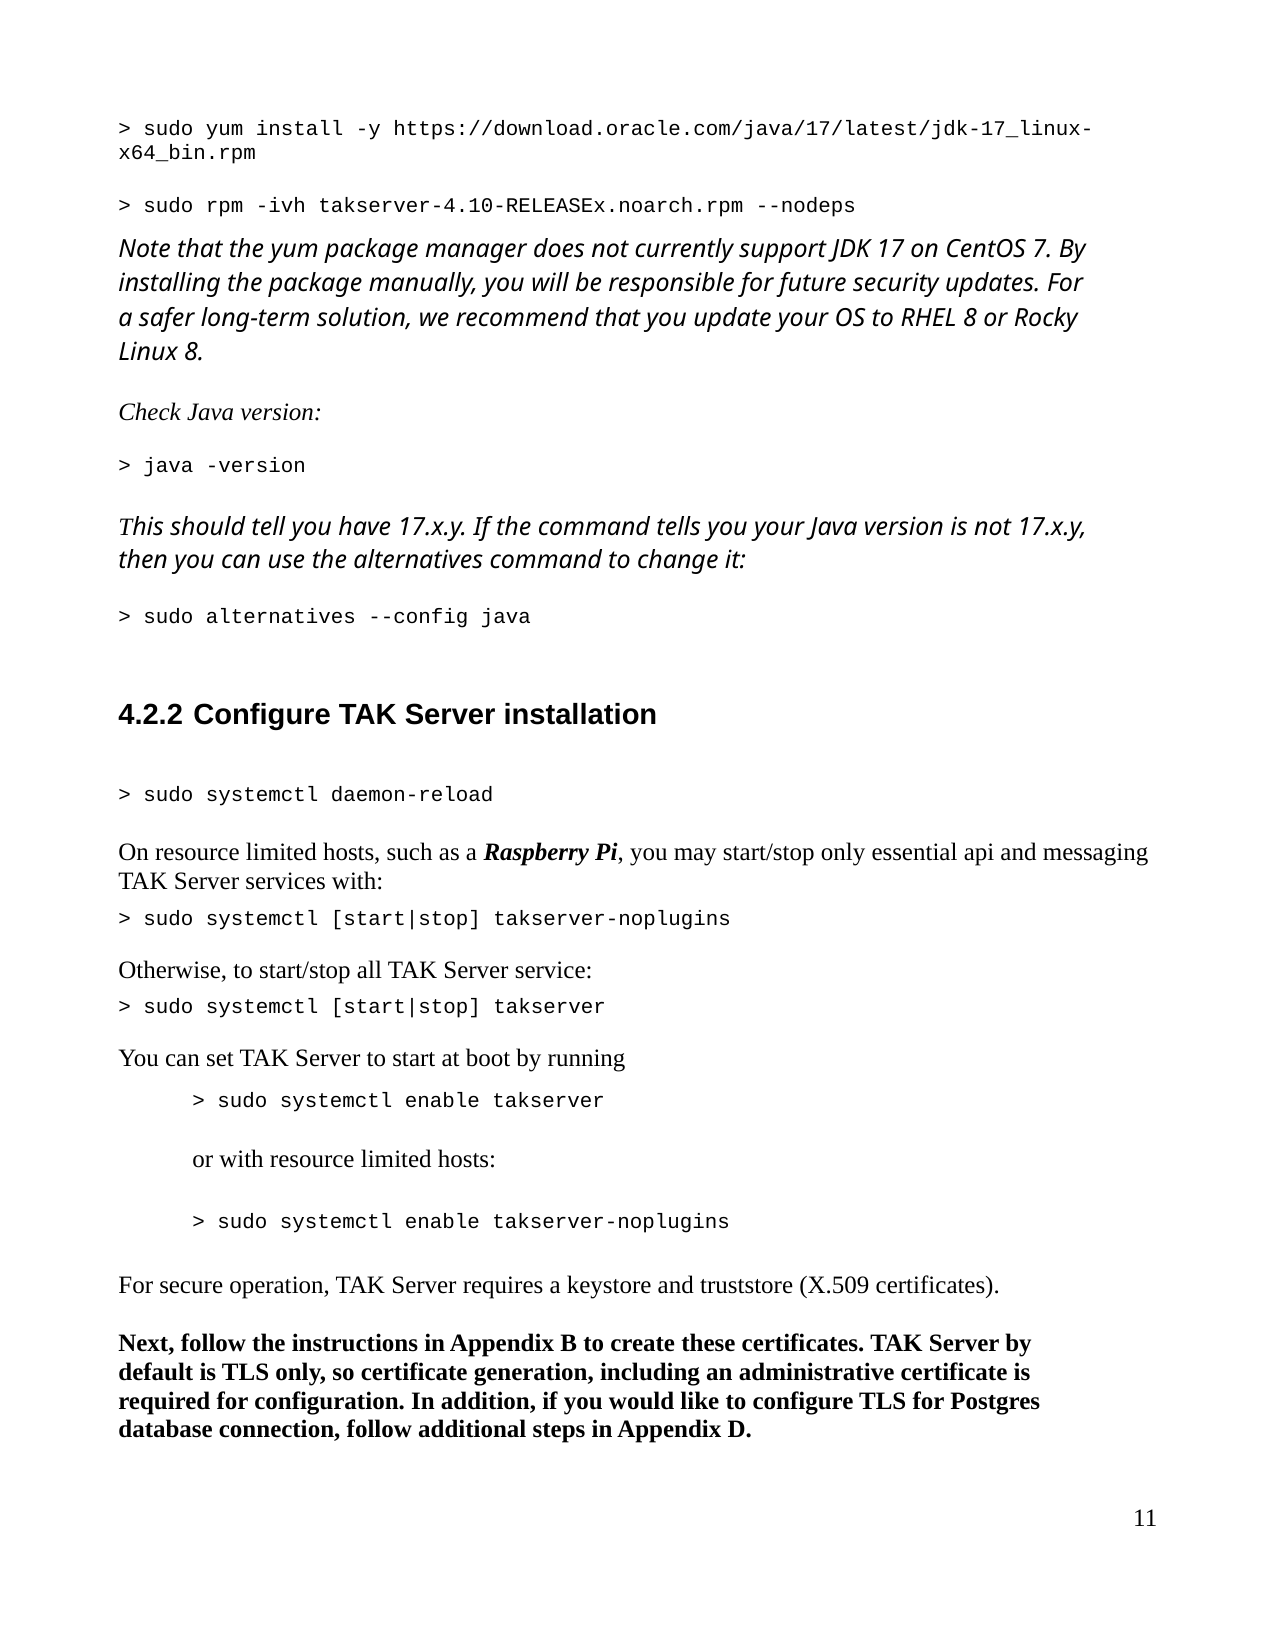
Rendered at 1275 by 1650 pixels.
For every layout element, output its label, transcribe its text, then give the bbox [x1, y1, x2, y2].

text Next, follow the instructions in Appendix B to create these certificates. TAK Server by default is TLS only, so certificate generation, including an administrative certificate is required for configuration. In addition, if you would like to configure TLS for Postgres database connection, follow additional steps in Appendix D. [118, 1328, 1098, 1443]
text > sudo systemctl [start|stop] takserver-noplugins [118, 907, 1157, 931]
text or with resource limited hosts: [118, 1144, 1098, 1172]
text Check Java version: [118, 397, 1098, 426]
text > sudo systemctl enable takserver-noplugins [118, 1202, 1098, 1236]
text Otherwise, to start/stop all TAK Server service: [118, 955, 1157, 983]
text > sudo alternatives --config java [118, 606, 1098, 629]
text > sudo systemctl daemon-reload [118, 784, 1098, 808]
subtitle Configure TAK Server installation [118, 697, 1157, 731]
text For secure operation, TAK Server requires a keystore and truststore (X.509 certificates). [118, 1270, 1098, 1299]
text > sudo rpm -ivh takserver-4.10-RELEASEx.noarch.rpm --nodeps [118, 195, 1157, 218]
text > sudo systemctl enable takserver [118, 1084, 1098, 1114]
text > java -version [118, 455, 1098, 479]
text > sudo systemctl [start|stop] takserver [118, 996, 1157, 1020]
text On resource limited hosts, such as a Raspberry Pi, you may start/stop only essential api and messaging TAK Server services with: [118, 837, 1157, 895]
text Note that the yum package manager does not currently support JDK 17 on CentOS 7. By installing the package manually, you will be responsible for future security updates. For a safer long-term solution, we recommend that you update your OS to RHEL 8 or Rocky Linux 8. [118, 231, 1098, 367]
text > sudo yum install -y https://download.oracle.com/java/17/latest/jdk-17_linux-x64_bin.rpm [118, 118, 1098, 165]
text This should tell you have 17.x.y. If the command tells you your Java version is not 17.x.y, then you can use the alternatives command to change it: [118, 508, 1098, 576]
text You can set TAK Server to start at boot by running [118, 1043, 1157, 1072]
